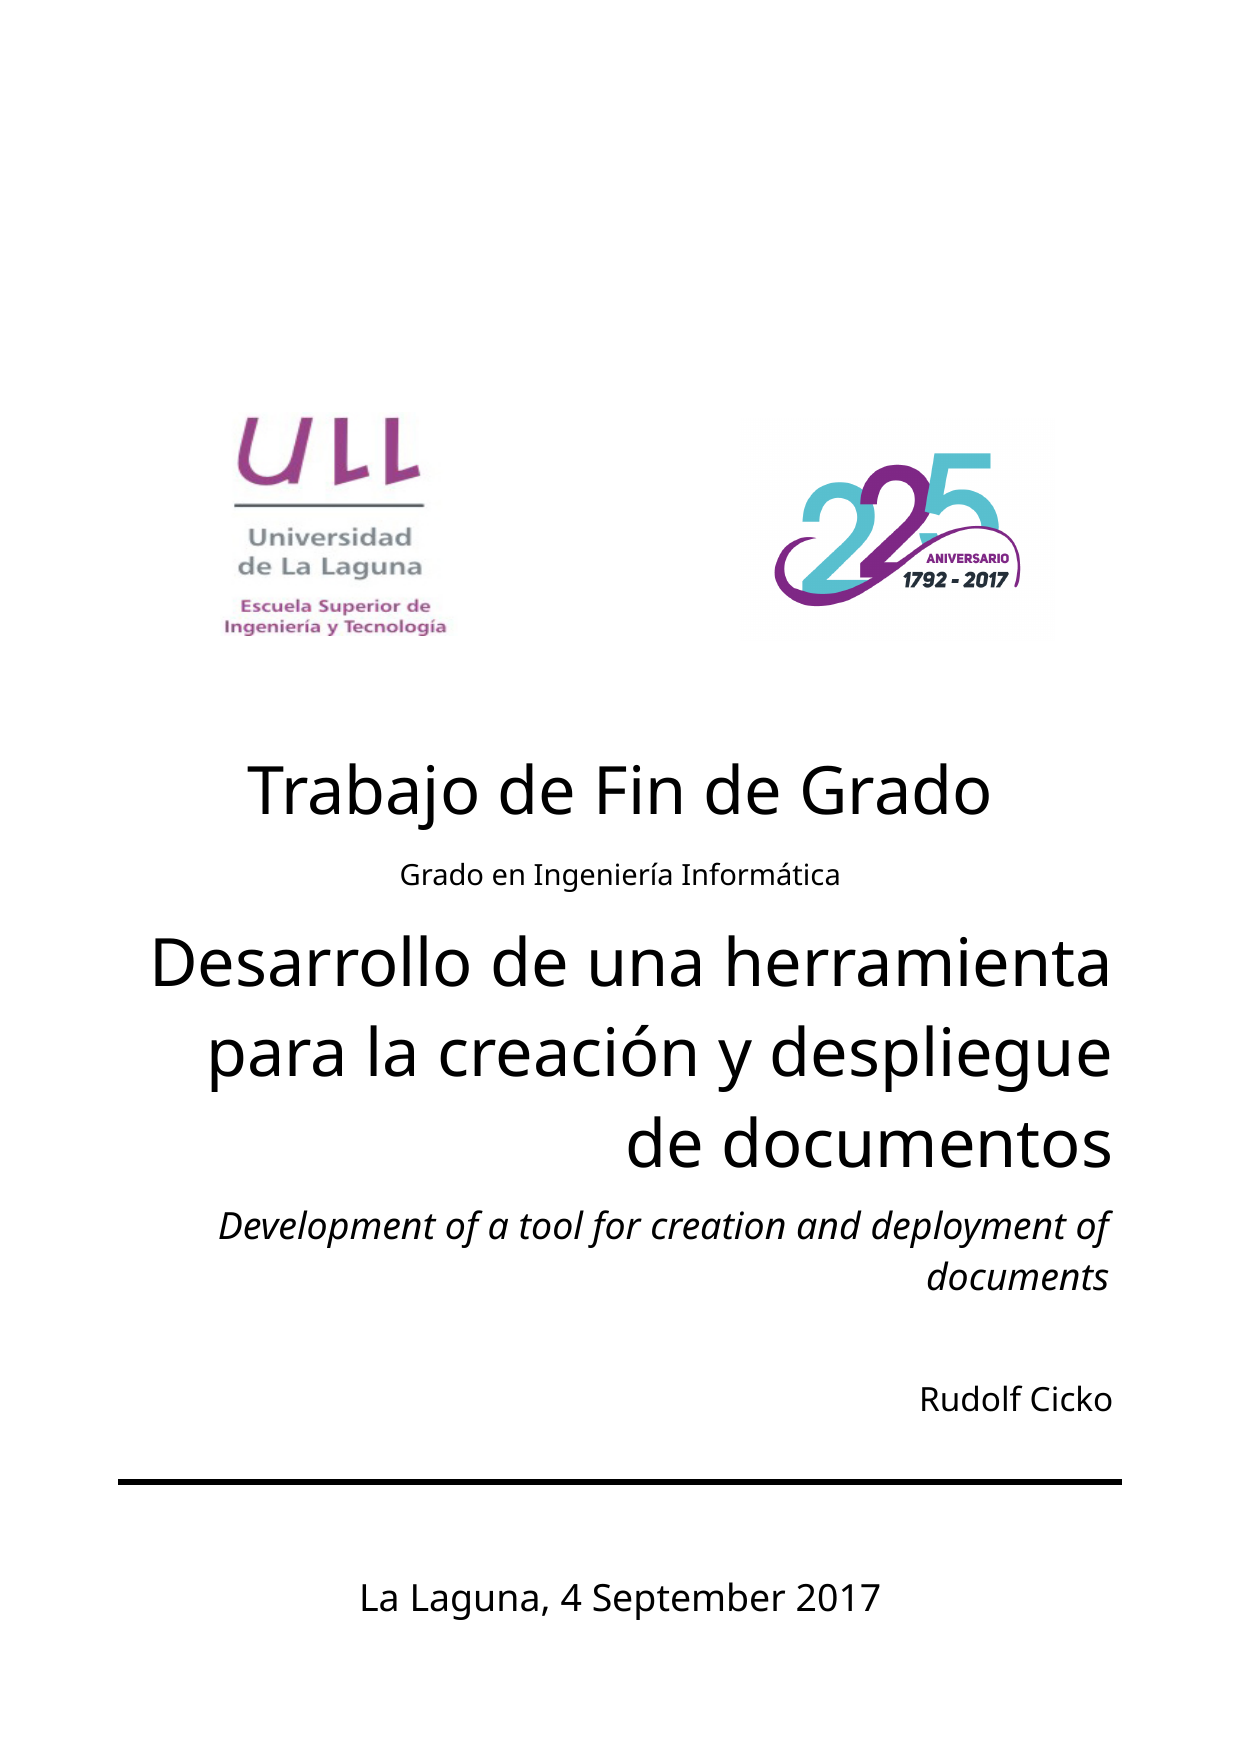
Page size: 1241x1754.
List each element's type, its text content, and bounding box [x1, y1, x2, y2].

text Rudolf Cicko [127, 1368, 1113, 1413]
picture [739, 418, 1055, 641]
text Desarrollo de una herramienta para la creación y despliegue de documentos [127, 906, 1113, 1179]
text Trabajo de Fin de Grado [127, 743, 1113, 834]
text Grado en Ingeniería Informática [127, 842, 1113, 894]
text Development of a tool for creation and deployment of documents [127, 1191, 1113, 1293]
text La Laguna, 4 September 2017 [118, 1571, 1122, 1622]
picture [220, 412, 458, 636]
